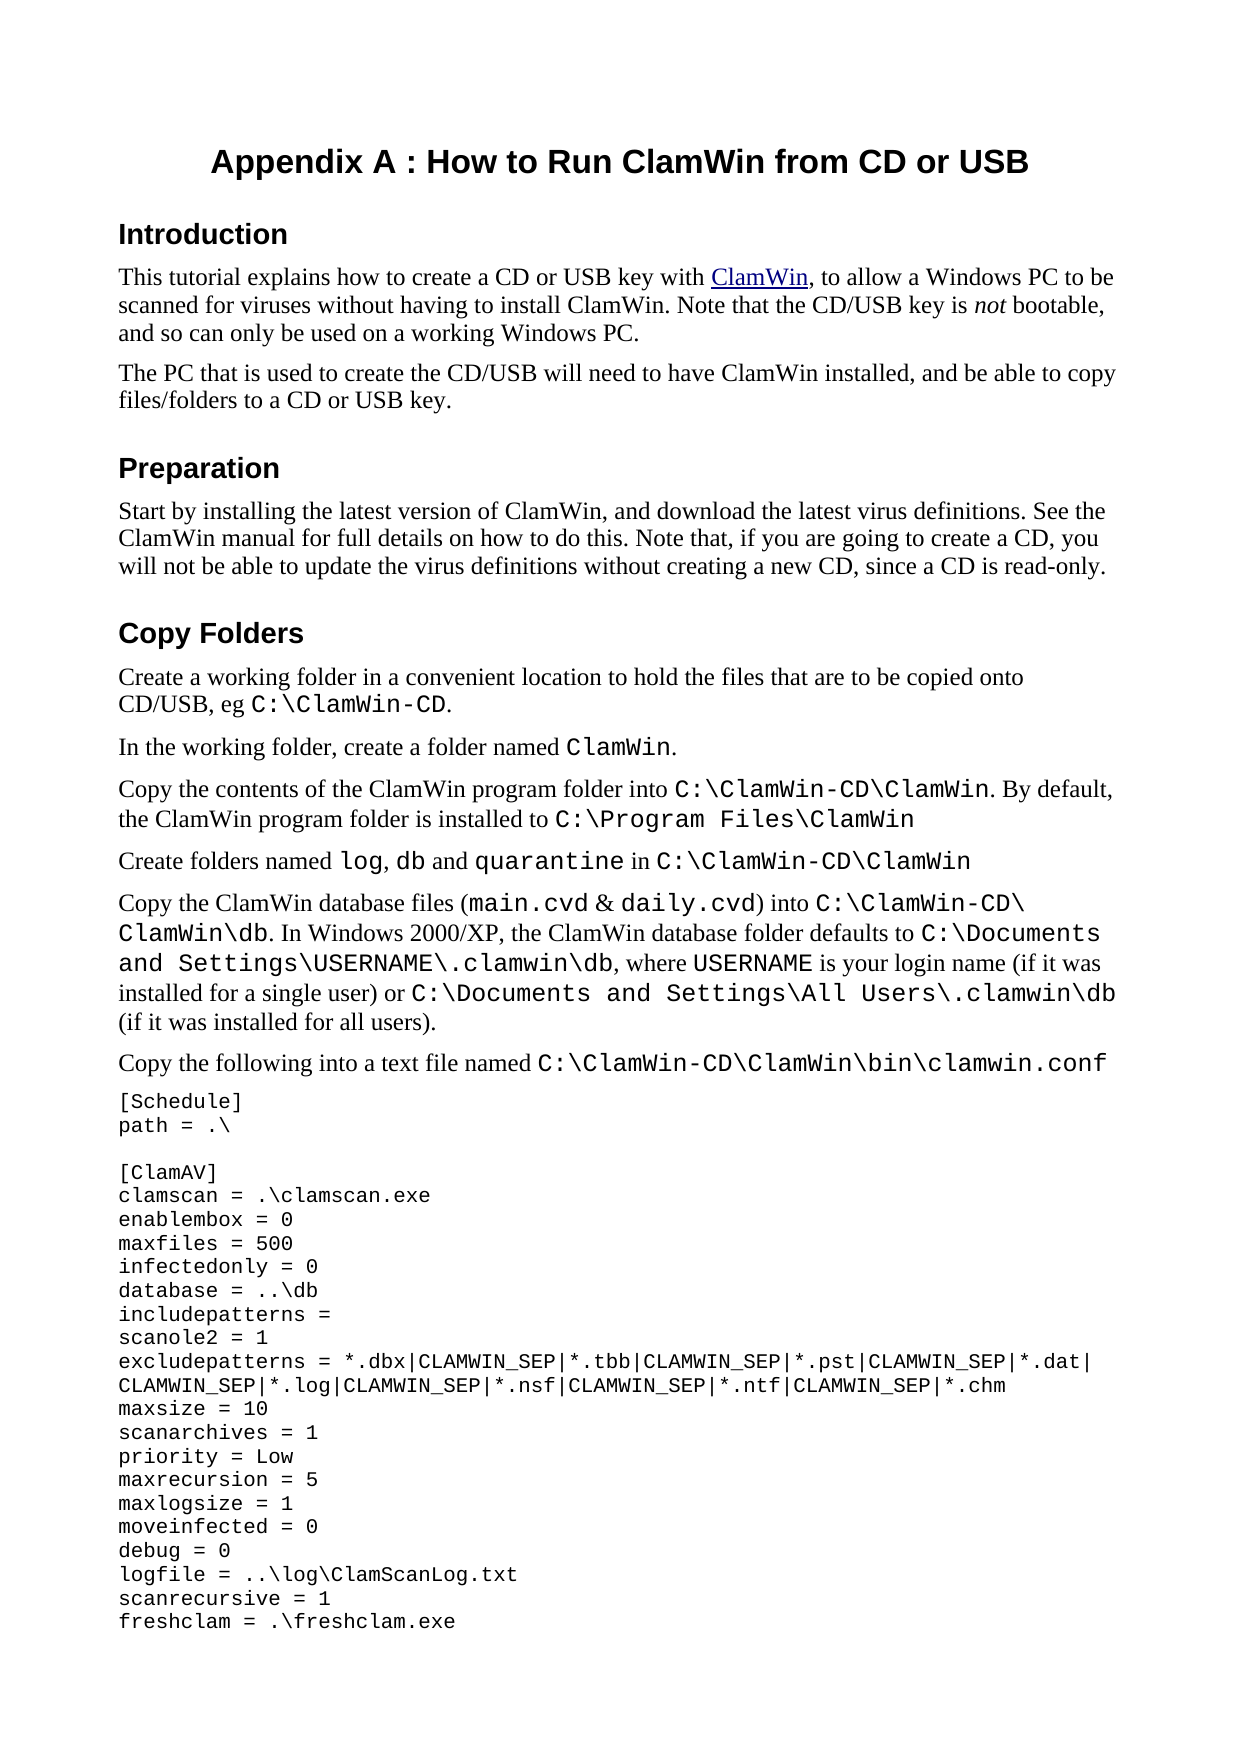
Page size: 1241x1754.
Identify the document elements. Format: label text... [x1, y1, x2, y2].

text Copy the contents of the ClamWin program folder into C:\ClamWin-CD\ClamWin. By default, the ClamWin program folder is installed to C:\Program Files\ClamWin [118, 775, 1122, 834]
text debug = 0 [118, 1540, 1122, 1564]
text moveinfected = 0 [118, 1517, 1122, 1540]
text In the working folder, create a folder named ClamWin. [118, 733, 1122, 762]
text scanrecursive = 1 [118, 1587, 1122, 1611]
text This tutorial explains how to create a CD or USB key with ClamWin, to allow a Windows PC to be scanned for viruses without having to install ClamWin. Note that the CD/USB key is not bootable, and so can only be used on a working Windows PC. [118, 263, 1122, 346]
text Start by installing the latest version of ClamWin, and download the latest virus definitions. See the ClamWin manual for full details on how to do this. Note that, if you are going to create a CD, you will not be able to update the virus definitions without creating a new CD, since a CD is read-only. [118, 497, 1122, 580]
text [Schedule] [118, 1091, 1122, 1114]
text Copy the ClamWin database files (main.cvd & daily.cvd) into C:\ClamWin-CD\ClamWin\db. In Windows 2000/XP, the ClamWin database folder defaults to C:\Documents and Settings\USERNAME\.clamwin\db, where USERNAME is your login name (if it was installed for a single user) or C:\Documents and Settings\All Users\.clamwin\db (if it was installed for all users). [118, 889, 1122, 1036]
text scanarchives = 1 [118, 1422, 1122, 1446]
text scanole2 = 1 [118, 1327, 1122, 1351]
text enablembox = 0 [118, 1209, 1122, 1233]
text excludepatterns = *.dbx|CLAMWIN_SEP|*.tbb|CLAMWIN_SEP|*.pst|CLAMWIN_SEP|*.dat|CLAMWIN_SEP|*.log|CLAMWIN_SEP|*.nsf|CLAMWIN_SEP|*.ntf|CLAMWIN_SEP|*.chm [118, 1351, 1122, 1398]
text maxlogsize = 1 [118, 1493, 1122, 1517]
text infectedonly = 0 [118, 1256, 1122, 1280]
subtitle Copy Folders [118, 617, 1122, 650]
text maxsize = 10 [118, 1398, 1122, 1422]
text maxrecursion = 5 [118, 1469, 1122, 1493]
text [ClamAV] [118, 1162, 1122, 1186]
text logfile = ..\log\ClamScanLog.txt [118, 1564, 1122, 1587]
text freshclam = .\freshclam.exe [118, 1611, 1122, 1635]
text includepatterns = [118, 1304, 1122, 1327]
subtitle Appendix A : How to Run ClamWin from CD or USB [118, 143, 1122, 181]
text database = ..\db [118, 1280, 1122, 1304]
text priority = Low [118, 1446, 1122, 1469]
subtitle Introduction [118, 218, 1122, 251]
text Create a working folder in a convenient location to hold the files that are to be copied onto CD/USB, eg C:\ClamWin-CD. [118, 663, 1122, 720]
text The PC that is used to create the CD/USB will need to have ClamWin installed, and be able to copy files/folders to a CD or USB key. [118, 359, 1122, 414]
text maxfiles = 500 [118, 1233, 1122, 1256]
text Create folders named log, db and quarantine in C:\ClamWin-CD\ClamWin [118, 847, 1122, 877]
text path = .\ [118, 1114, 1122, 1138]
text clamscan = .\clamscan.exe [118, 1186, 1122, 1209]
text Copy the following into a text file named C:\ClamWin-CD\ClamWin\bin\clamwin.conf [118, 1049, 1122, 1078]
subtitle Preparation [118, 452, 1122, 484]
